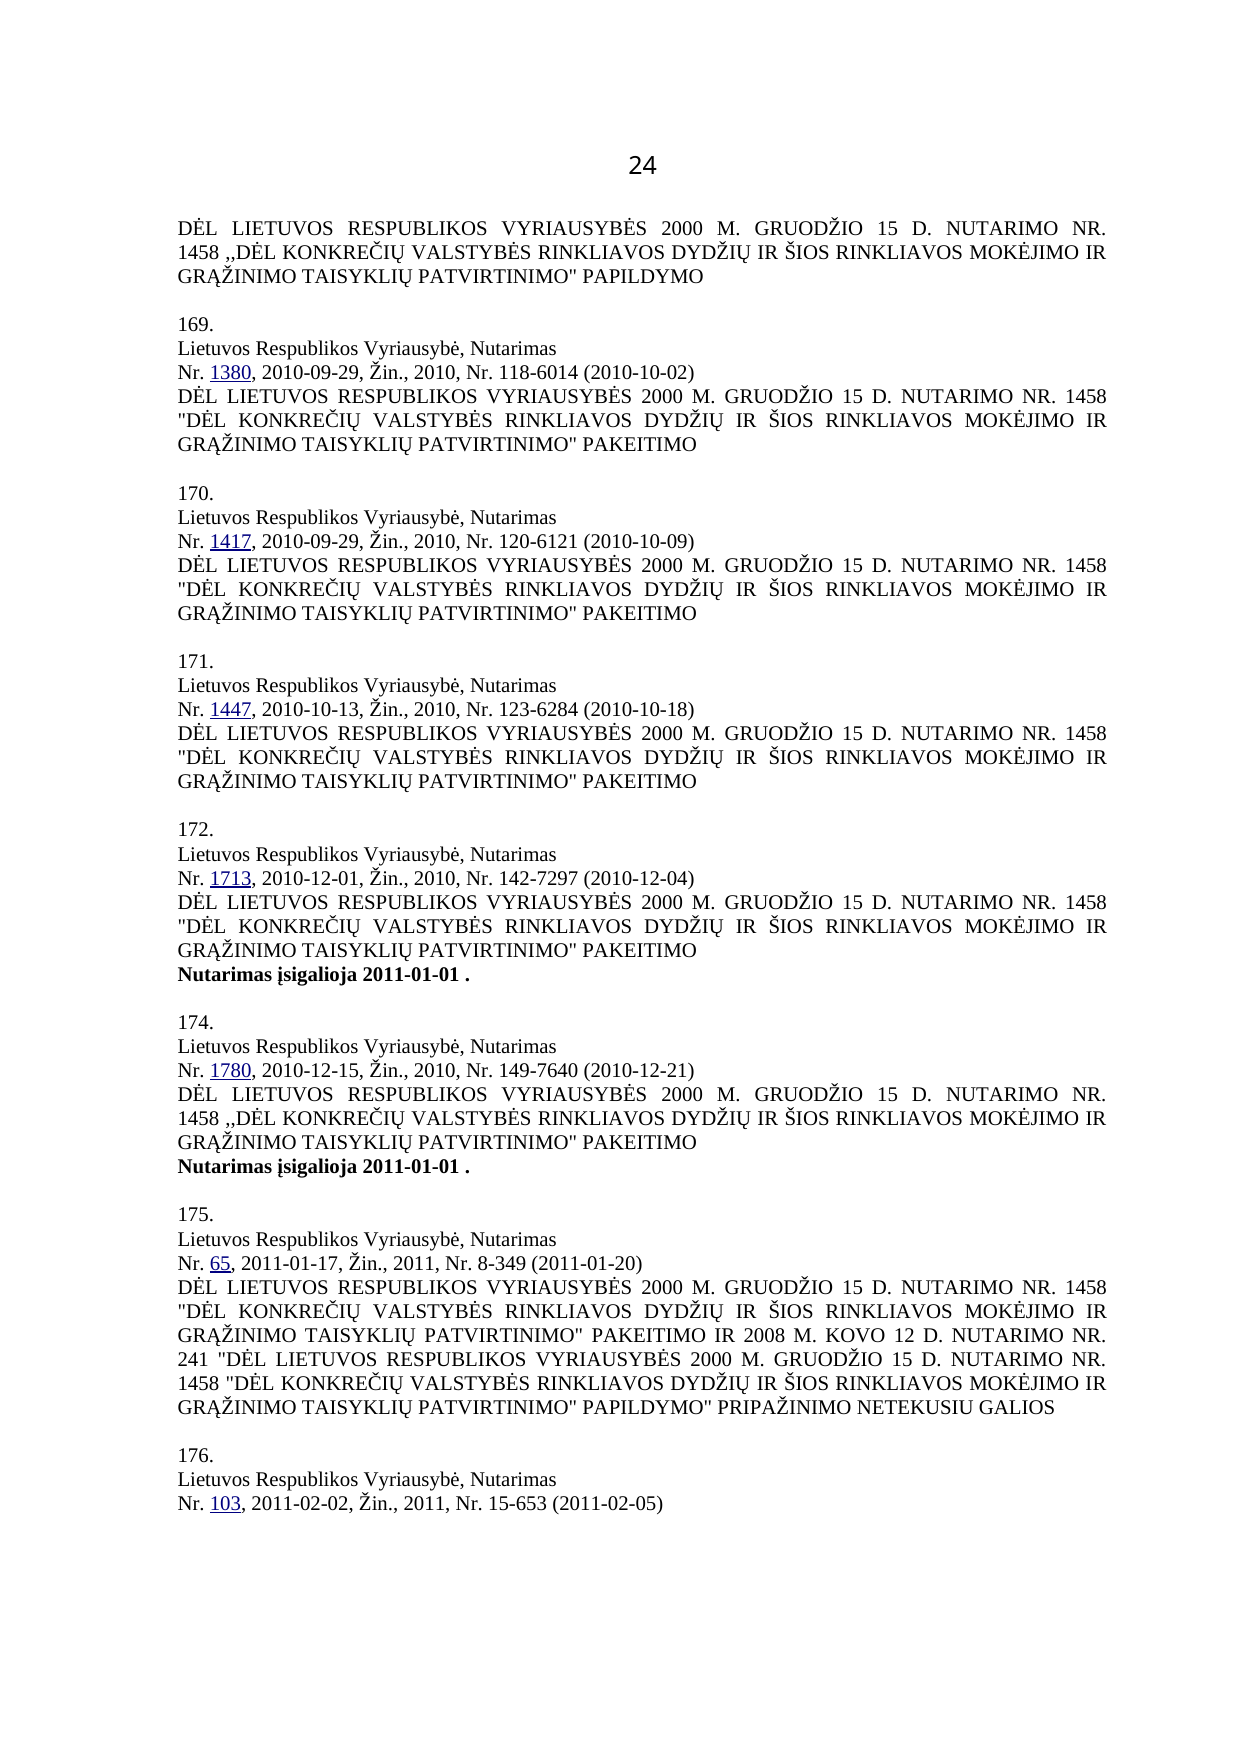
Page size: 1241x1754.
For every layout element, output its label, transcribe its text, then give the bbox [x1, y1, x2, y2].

text 169. [177, 312, 1107, 336]
text DĖL LIETUVOS RESPUBLIKOS VYRIAUSYBĖS 2000 M. GRUODŽIO 15 D. NUTARIMO NR. 1458 ,,DĖL KONKREČIŲ VALSTYBĖS RINKLIAVOS DYDŽIŲ IR ŠIOS RINKLIAVOS MOKĖJIMO IR GRĄŽINIMO TAISYKLIŲ PATVIRTINIMO" PAPILDYMO [177, 216, 1107, 288]
text Nutarimas įsigalioja 2011-01-01 . [177, 1154, 1107, 1178]
text Nr. 65, 2011-01-17, Žin., 2011, Nr. 8-349 (2011-01-20) [177, 1251, 1107, 1274]
text DĖL LIETUVOS RESPUBLIKOS VYRIAUSYBĖS 2000 M. GRUODŽIO 15 D. NUTARIMO NR. 1458 "DĖL KONKREČIŲ VALSTYBĖS RINKLIAVOS DYDŽIŲ IR ŠIOS RINKLIAVOS MOKĖJIMO IR GRĄŽINIMO TAISYKLIŲ PATVIRTINIMO" PAKEITIMO [177, 553, 1107, 625]
text Lietuvos Respublikos Vyriausybė, Nutarimas [177, 336, 1107, 360]
text 174. [177, 1010, 1107, 1034]
text DĖL LIETUVOS RESPUBLIKOS VYRIAUSYBĖS 2000 M. GRUODŽIO 15 D. NUTARIMO NR. 1458 ,,DĖL KONKREČIŲ VALSTYBĖS RINKLIAVOS DYDŽIŲ IR ŠIOS RINKLIAVOS MOKĖJIMO IR GRĄŽINIMO TAISYKLIŲ PATVIRTINIMO" PAKEITIMO [177, 1082, 1107, 1154]
text DĖL LIETUVOS RESPUBLIKOS VYRIAUSYBĖS 2000 M. GRUODŽIO 15 D. NUTARIMO NR. 1458 "DĖL KONKREČIŲ VALSTYBĖS RINKLIAVOS DYDŽIŲ IR ŠIOS RINKLIAVOS MOKĖJIMO IR GRĄŽINIMO TAISYKLIŲ PATVIRTINIMO" PAKEITIMO [177, 384, 1107, 456]
text Nr. 1780, 2010-12-15, Žin., 2010, Nr. 149-7640 (2010-12-21) [177, 1058, 1107, 1082]
text 176. [177, 1443, 1107, 1467]
text Nutarimas įsigalioja 2011-01-01 . [177, 962, 1107, 986]
text Nr. 1447, 2010-10-13, Žin., 2010, Nr. 123-6284 (2010-10-18) [177, 697, 1107, 721]
text Nr. 1380, 2010-09-29, Žin., 2010, Nr. 118-6014 (2010-10-02) [177, 360, 1107, 384]
text Nr. 103, 2011-02-02, Žin., 2011, Nr. 15-653 (2011-02-05) [177, 1491, 1107, 1515]
text 171. [177, 649, 1107, 673]
text DĖL LIETUVOS RESPUBLIKOS VYRIAUSYBĖS 2000 M. GRUODŽIO 15 D. NUTARIMO NR. 1458 "DĖL KONKREČIŲ VALSTYBĖS RINKLIAVOS DYDŽIŲ IR ŠIOS RINKLIAVOS MOKĖJIMO IR GRĄŽINIMO TAISYKLIŲ PATVIRTINIMO" PAKEITIMO [177, 889, 1107, 962]
text DĖL LIETUVOS RESPUBLIKOS VYRIAUSYBĖS 2000 M. GRUODŽIO 15 D. NUTARIMO NR. 1458 "DĖL KONKREČIŲ VALSTYBĖS RINKLIAVOS DYDŽIŲ IR ŠIOS RINKLIAVOS MOKĖJIMO IR GRĄŽINIMO TAISYKLIŲ PATVIRTINIMO" PAKEITIMO [177, 721, 1107, 793]
text Lietuvos Respublikos Vyriausybė, Nutarimas [177, 504, 1107, 529]
text DĖL LIETUVOS RESPUBLIKOS VYRIAUSYBĖS 2000 M. GRUODŽIO 15 D. NUTARIMO NR. 1458 "DĖL KONKREČIŲ VALSTYBĖS RINKLIAVOS DYDŽIŲ IR ŠIOS RINKLIAVOS MOKĖJIMO IR GRĄŽINIMO TAISYKLIŲ PATVIRTINIMO" PAKEITIMO IR 2008 M. KOVO 12 D. NUTARIMO NR. 241 "DĖL LIETUVOS RESPUBLIKOS VYRIAUSYBĖS 2000 M. GRUODŽIO 15 D. NUTARIMO NR. 1458 "DĖL KONKREČIŲ VALSTYBĖS RINKLIAVOS DYDŽIŲ IR ŠIOS RINKLIAVOS MOKĖJIMO IR GRĄŽINIMO TAISYKLIŲ PATVIRTINIMO" PAPILDYMO" PRIPAŽINIMO NETEKUSIU GALIOS [177, 1274, 1107, 1419]
text 175. [177, 1202, 1107, 1226]
text Nr. 1417, 2010-09-29, Žin., 2010, Nr. 120-6121 (2010-10-09) [177, 529, 1107, 553]
text 170. [177, 481, 1107, 504]
text Lietuvos Respublikos Vyriausybė, Nutarimas [177, 1226, 1107, 1251]
text 172. [177, 817, 1107, 841]
text Lietuvos Respublikos Vyriausybė, Nutarimas [177, 673, 1107, 697]
text Lietuvos Respublikos Vyriausybė, Nutarimas [177, 841, 1107, 866]
text Nr. 1713, 2010-12-01, Žin., 2010, Nr. 142-7297 (2010-12-04) [177, 866, 1107, 889]
text Lietuvos Respublikos Vyriausybė, Nutarimas [177, 1034, 1107, 1058]
text Lietuvos Respublikos Vyriausybė, Nutarimas [177, 1467, 1107, 1491]
